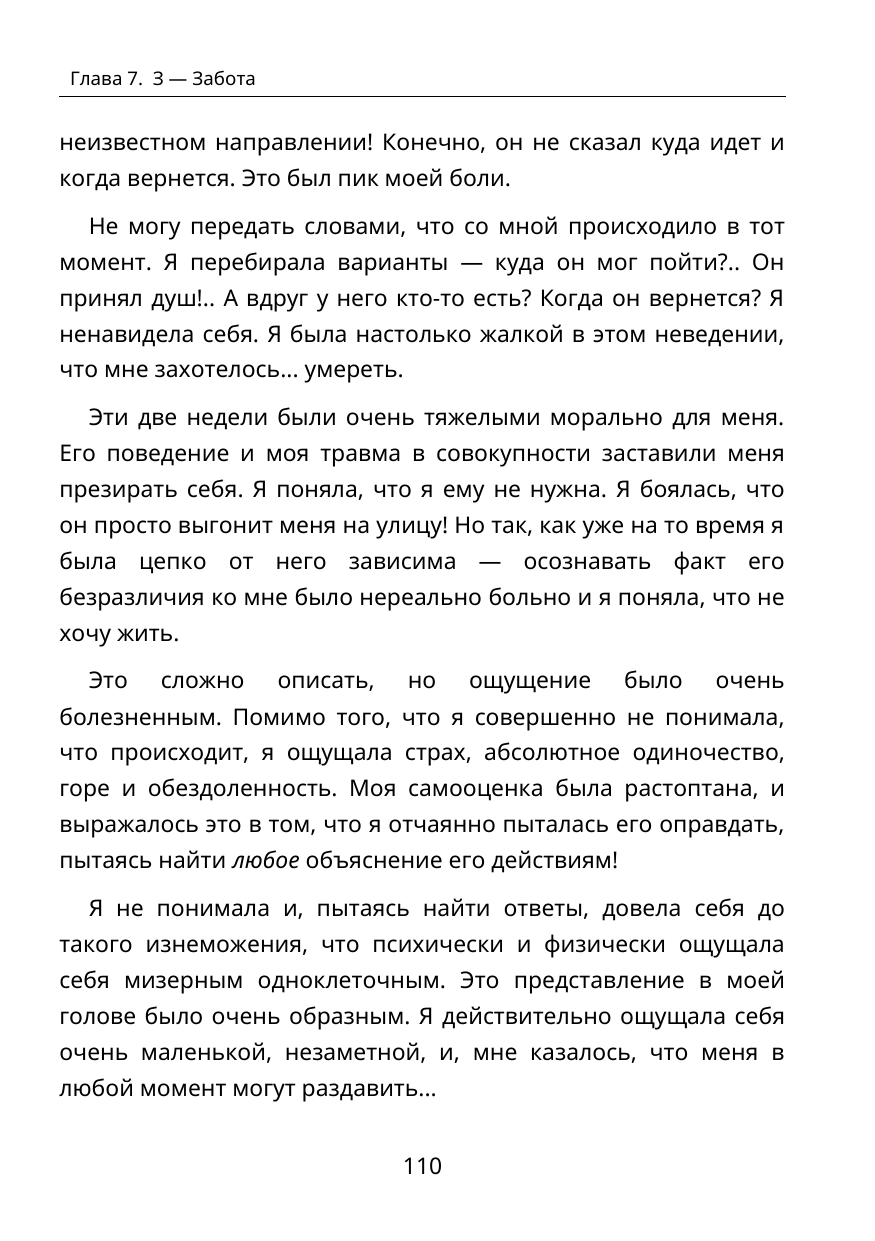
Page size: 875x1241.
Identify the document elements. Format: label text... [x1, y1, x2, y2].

text Эти две недели были очень тяжелыми морально для меня. Его поведение и моя травма в совокупности заставили меня презирать себя. Я поняла, что я ему не нужна. Я боялась, что он просто выгонит меня на улицу! Но так, как уже на то время я была цепко от него зависима — осознавать факт его безразличия ко мне было нереально больно и я поняла, что не хочу жить. [59, 401, 786, 648]
text Это сложно описать, но ощущение было очень болезненным. Помимо того, что я совершенно не понимала, что происходит, я ощущала страх, абсолютное одиночество, горе и обездоленность. Моя самооценка была растоптана, и выражалось это в том, что я отчаянно пыталась его оправдать, пытаясь найти любое объяснение его действиям! [59, 664, 786, 875]
text Не могу передать словами, что со мной происходило в тот момент. Я перебирала варианты — куда он мог пойти?.. Он принял душ!.. А вдруг у него кто-то есть? Когда он вернется? Я ненавидела себя. Я была настолько жалкой в этом неведении, что мне захотелось... умереть. [59, 210, 786, 385]
text Я не понимала и, пытаясь найти ответы, довела себя до такого изнеможения, что психически и физически ощущала себя мизерным одноклеточным. Это представление в моей голове было очень образным. Я действительно ощущала себя очень маленькой, незаметной, и, мне казалось, что меня в любой момент могут раздавить... [59, 892, 786, 1103]
text неизвестном направлении! Конечно, он не сказал куда идет и когда вернется. Это был пик моей боли. [59, 126, 786, 193]
